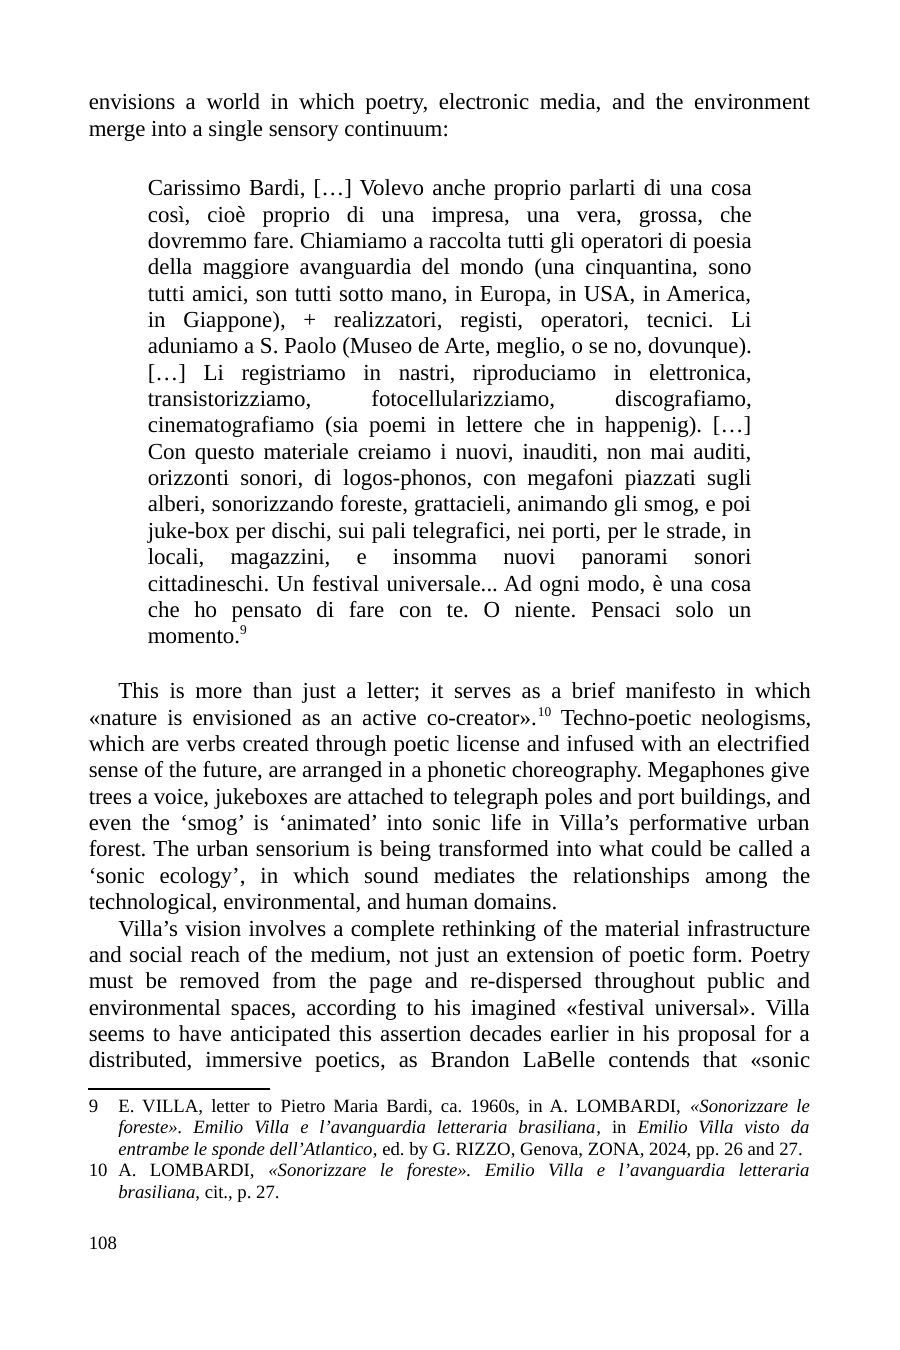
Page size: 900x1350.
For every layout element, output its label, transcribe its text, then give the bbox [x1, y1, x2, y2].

text envisions a world in which poetry, electronic media, and the environment merge into a single sensory continuum: [88, 88, 811, 141]
text This is more than just a letter; it serves as a brief manifesto in which «nature is envisioned as an active co-creator». Techno-poetic neologisms, which are verbs created through poetic license and infused with an electrified sense of the future, are arranged in a phonetic choreography. Megaphones give trees a voice, jukeboxes are attached to telegraph poles and port buildings, and even the ‘smog’ is ‘animated’ into sonic life in Villa’s performative urban forest. The urban sensorium is being transformed into what could be called a ‘sonic ecology’, in which sound mediates the relationships among the technological, environmental, and human domains. [88, 677, 811, 914]
text A. LOMBARDI, «Sonorizzare le foreste». Emilio Villa e l’avanguardia letteraria brasiliana, cit., p. 27. [88, 1159, 811, 1202]
text Villa’s vision involves a complete rethinking of the material infrastructure and social reach of the medium, not just an extension of poetic form. Poetry must be removed from the page and re-dispersed throughout public and environmental spaces, according to his imagined «festival universal». Villa seems to have anticipated this assertion decades earlier in his proposal for a distributed, immersive poetics, as Brandon LaBelle contends that «sonic [88, 914, 811, 1073]
text Carissimo Bardi, […] Volevo anche proprio parlarti di una cosa così, cioè proprio di una impresa, una vera, grossa, che dovremmo fare. Chiamiamo a raccolta tutti gli operatori di poesia della maggiore avanguardia del mondo (una cinquantina, sono tutti amici, son tutti sotto mano, in Europa, in USA, in America, in Giappone), + realizzatori, registi, operatori, tecnici. Li aduniamo a S. Paolo (Museo de Arte, meglio, o se no, dovunque). […] Li registriamo in nastri, riproduciamo in elettronica, transistorizziamo, fotocellularizziamo, discografiamo, cinematografiamo (sia poemi in lettere che in happenig). […] Con questo materiale creiamo i nuovi, inauditi, non mai auditi, orizzonti sonori, di logos-phonos, con megafoni piazzati sugli alberi, sonorizzando foreste, grattacieli, animando gli smog, e poi juke-box per dischi, sui pali telegrafici, nei porti, per le strade, in locali, magazzini, e insomma nuovi panorami sonori cittadineschi. Un festival universale... Ad ogni modo, è una cosa che ho pensato di fare con te. O niente. Pensaci solo un momento. [148, 174, 752, 649]
text E. VILLA, letter to Pietro Maria Bardi, ca. 1960s, in A. LOMBARDI, «Sonorizzare le foreste». Emilio Villa e l’avanguardia letteraria brasiliana, in Emilio Villa visto da entrambe le sponde dell’Atlantico, ed. by G. Rizzo, Genova, ZONA, 2024, pp. 26 and 27. [88, 1095, 811, 1159]
